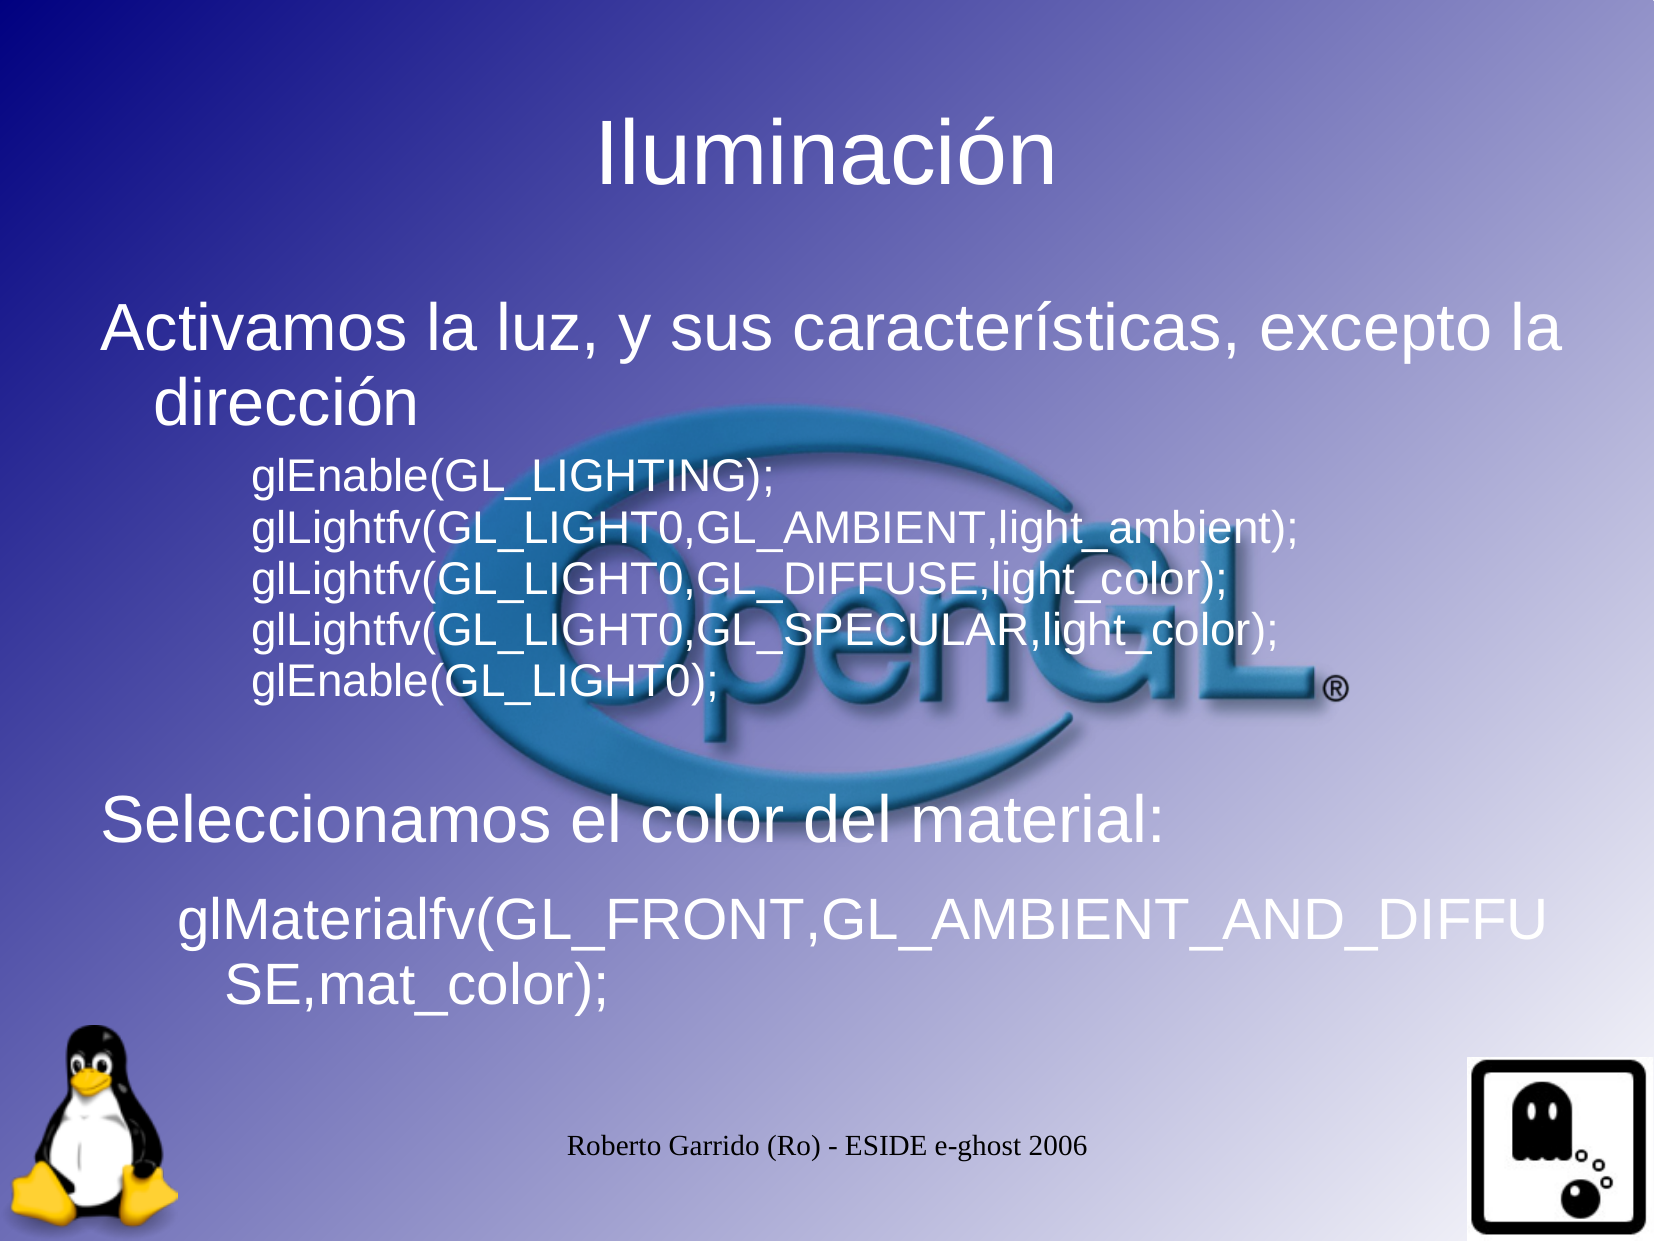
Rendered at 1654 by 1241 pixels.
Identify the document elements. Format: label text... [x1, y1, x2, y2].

picture [1467, 1057, 1654, 1241]
list Activamos la luz, y sus características, excepto la dirección Seleccionamos el color del material: glMaterialfv(GL_FRONT,GL_AMBIENT_AND_DIFFUSE,mat_color); [82, 290, 1571, 1109]
text_box glEnable(GL_LIGHTING); glLightfv(GL_LIGHT0,GL_AMBIENT,light_ambient); glLightfv(GL_LIGHT0,GL_DIFFUSE,light_color); glLightfv(GL_LIGHT0,GL_SPECULAR,light_color); glEnable(GL_LIGHT0); [236, 442, 1477, 757]
picture [0, 1025, 178, 1241]
title Iluminación [82, 49, 1571, 257]
